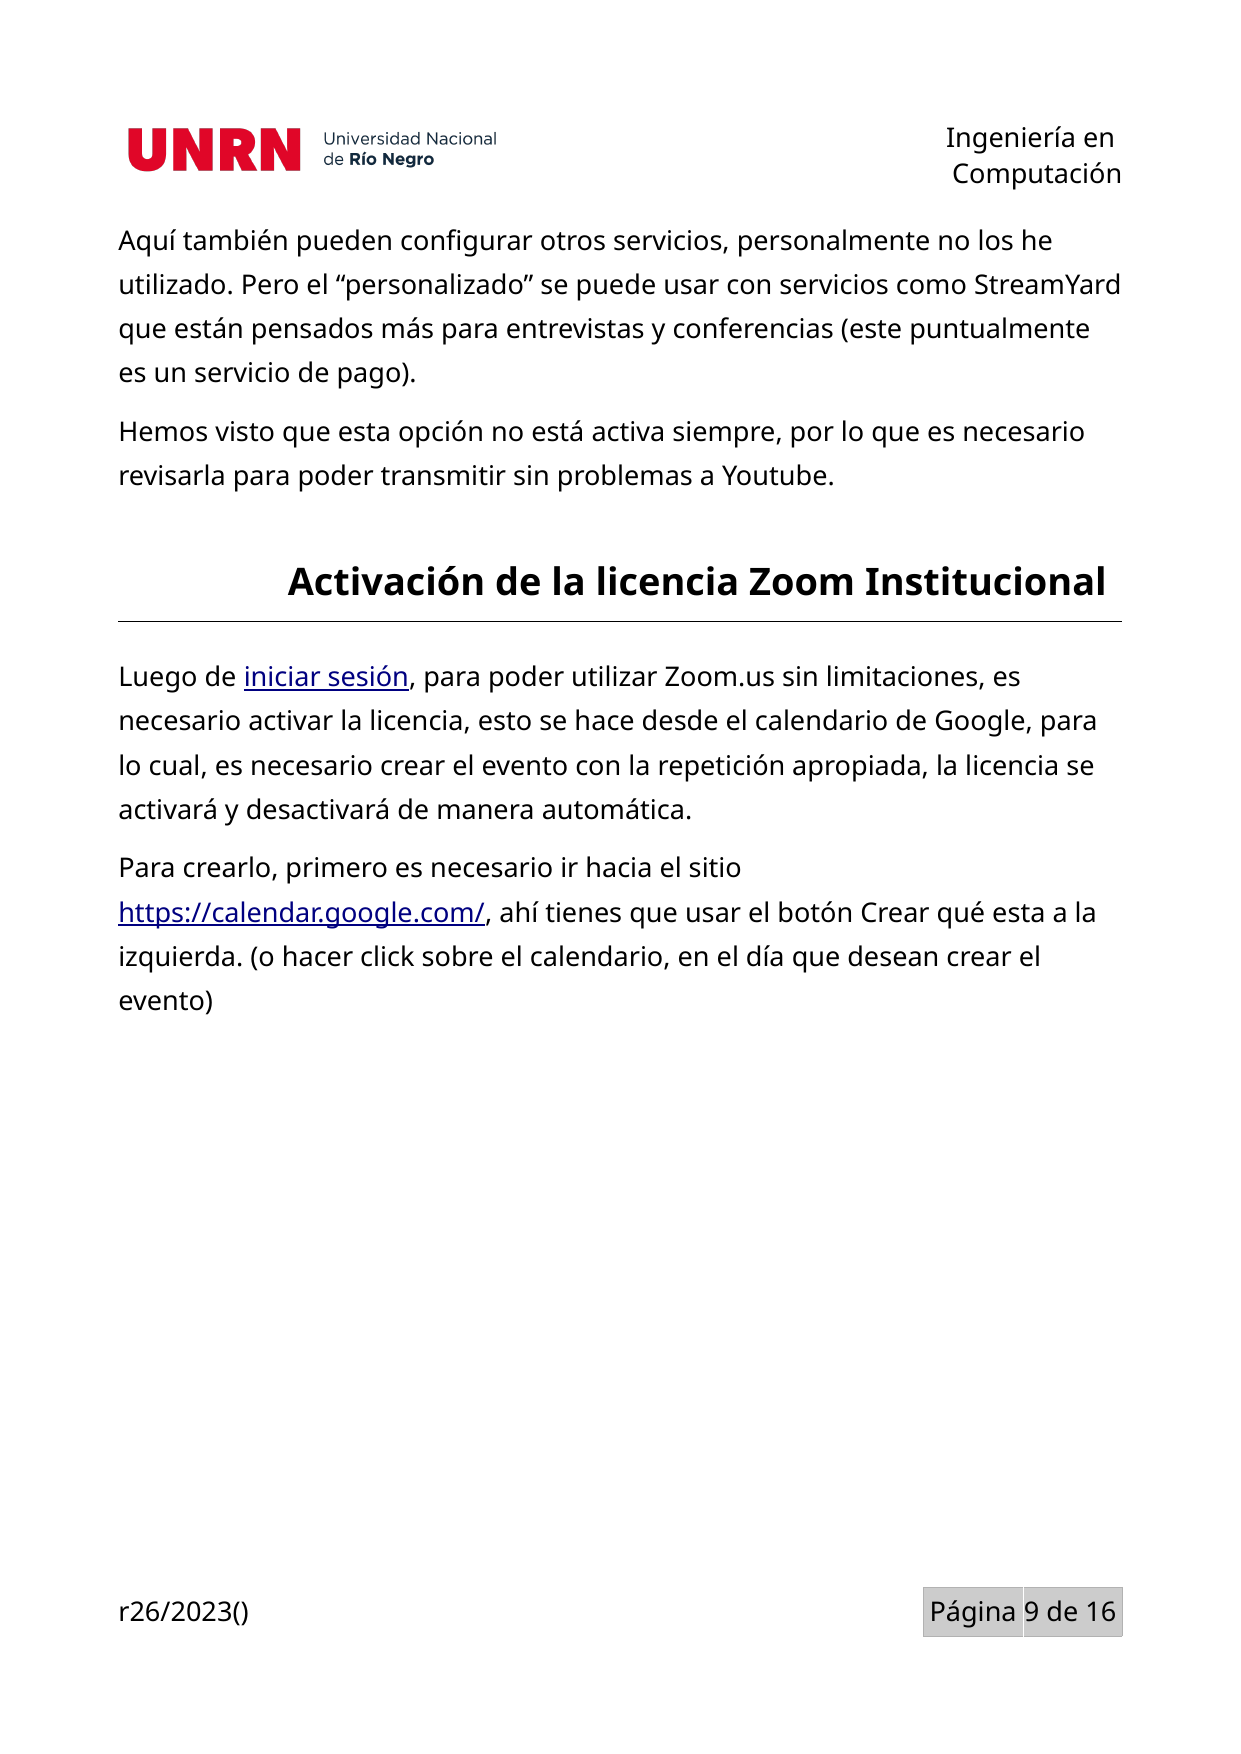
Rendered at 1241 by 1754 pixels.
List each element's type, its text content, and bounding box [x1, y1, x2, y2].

text Aquí también pueden configurar otros servicios, personalmente no los he utilizado. Pero el “personalizado” se puede usar con servicios como StreamYard que están pensados más para entrevistas y conferencias (este puntualmente es un servicio de pago). [118, 221, 1122, 391]
text Luego de iniciar sesión, para poder utilizar Zoom.us sin limitaciones, es necesario activar la licencia, esto se hace desde el calendario de Google, para lo cual, es necesario crear el evento con la repetición apropiada, la licencia se activará y desactivará de manera automática. [118, 658, 1122, 827]
text Para crearlo, primero es necesario ir hacia el sitio https://calendar.google.com/, ahí tienes que usar el botón Crear qué esta a la izquierda. (o hacer click sobre el calendario, en el día que desean crear el evento) [118, 849, 1122, 1018]
text Hemos visto que esta opción no está activa siempre, por lo que es necesario revisarla para poder transmitir sin problemas a Youtube. [118, 413, 1122, 494]
subtitle Activación de la licencia Zoom Institucional [118, 540, 1122, 621]
picture [118, 118, 505, 180]
